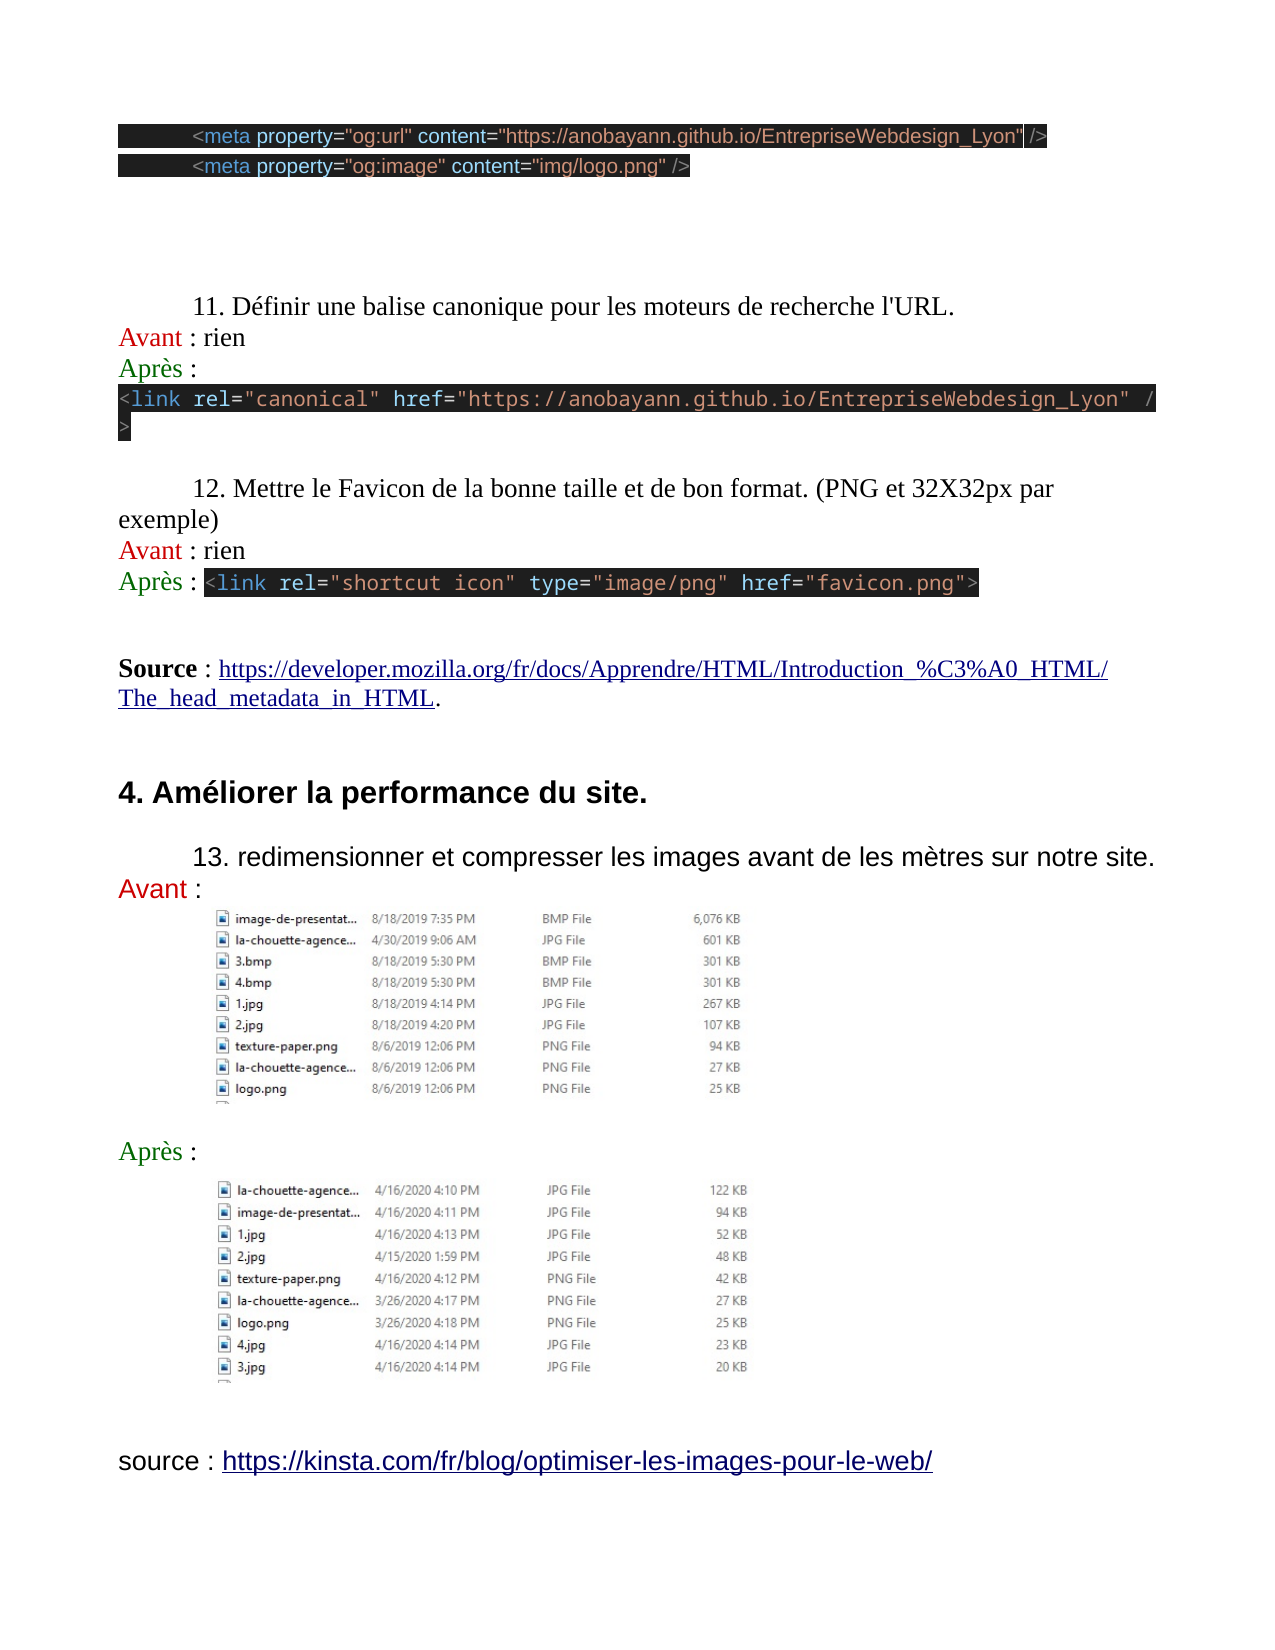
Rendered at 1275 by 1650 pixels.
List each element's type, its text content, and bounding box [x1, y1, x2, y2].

text Avant : rien [118, 321, 1157, 352]
text Avant : rien [118, 534, 1157, 565]
text Après : <link rel="shortcut icon" type="image/png" href="favicon.png"> [118, 565, 1157, 597]
text source : https://kinsta.com/fr/blog/optimiser-les-images-pour-le-web/ [118, 1444, 1157, 1476]
picture [211, 906, 783, 1104]
text <meta property="og:image" content="img/logo.png" /> [118, 148, 1157, 177]
text Après : [118, 1135, 1157, 1166]
text Source : https://developer.mozilla.org/fr/docs/Apprendre/HTML/Introduction_%C3%A0_HTML/The_head_metadata_in_HTML. [118, 652, 1157, 712]
text Avant : [118, 873, 1157, 904]
text Après : <link rel="canonical" href="https://anobayann.github.io/EntrepriseWebdesign_Lyon" /> [118, 352, 1157, 441]
text 11. Définir une balise canonique pour les moteurs de recherche l'URL. [118, 290, 1157, 321]
text <meta property="og:url" content="https://anobayann.github.io/EntrepriseWebdesign_Lyon" /> [118, 118, 1157, 148]
picture [203, 1178, 814, 1383]
text 12. Mettre le Favicon de la bonne taille et de bon format. (PNG et 32X32px par exemple) [118, 472, 1157, 534]
text 4. Améliorer la performance du site. 13. redimensionner et compresser les images avant de les mètres sur notre site. [118, 774, 1157, 873]
